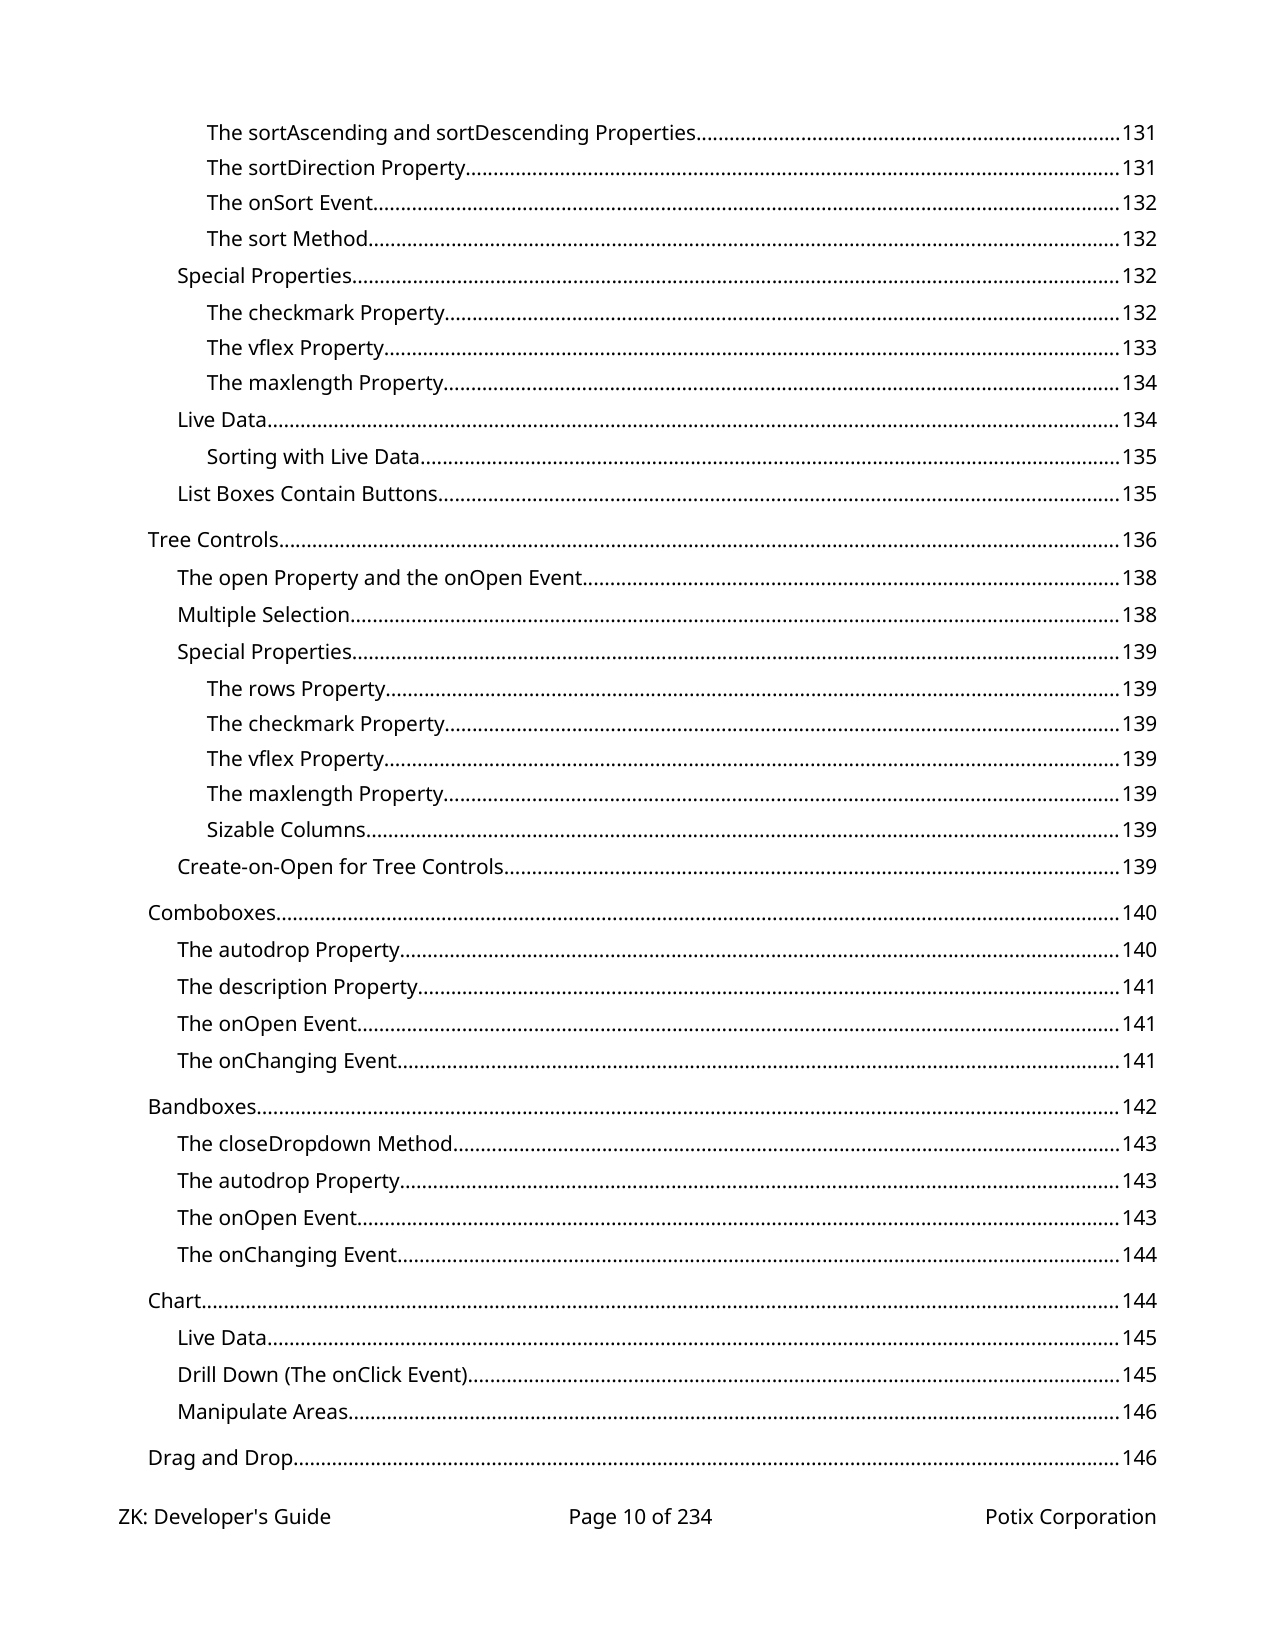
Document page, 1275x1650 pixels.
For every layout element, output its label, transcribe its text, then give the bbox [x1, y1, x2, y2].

text Sizable Columns 139 [207, 815, 1157, 843]
text Special Properties 139 [177, 637, 1157, 665]
text The vflex Property 139 [207, 744, 1157, 772]
text The checkmark Property 132 [207, 298, 1157, 326]
text Manipulate Areas 146 [177, 1397, 1157, 1426]
text The checkmark Property 139 [207, 709, 1157, 737]
text The vflex Property 133 [207, 333, 1157, 361]
text The sortDirection Property 131 [207, 153, 1157, 182]
text Drag and Drop 146 [148, 1443, 1157, 1472]
text Chart 144 [148, 1286, 1157, 1314]
text List Boxes Contain Buttons 135 [177, 479, 1157, 508]
text Comboboxes 140 [148, 898, 1157, 926]
text The description Property 141 [177, 972, 1157, 1000]
text Live Data 145 [177, 1323, 1157, 1352]
text The rows Property 139 [207, 674, 1157, 702]
text Create-on-Open for Tree Controls 139 [177, 852, 1157, 880]
text Multiple Selection 138 [177, 600, 1157, 628]
text The sort Method 132 [207, 224, 1157, 252]
text The closeDropdown Method 143 [177, 1129, 1157, 1157]
text The sortAscending and sortDescending Properties 131 [207, 118, 1157, 146]
text The open Property and the onOpen Event 138 [177, 563, 1157, 591]
text Sorting with Live Data 135 [207, 442, 1157, 471]
text The onChanging Event 144 [177, 1240, 1157, 1268]
text The autodrop Property 143 [177, 1166, 1157, 1194]
text Live Data 134 [177, 405, 1157, 434]
text The maxlength Property 134 [207, 368, 1157, 397]
text The onOpen Event 143 [177, 1203, 1157, 1231]
text The onOpen Event 141 [177, 1009, 1157, 1037]
text The autodrop Property 140 [177, 935, 1157, 963]
text The onChanging Event 141 [177, 1046, 1157, 1074]
text Tree Controls 136 [148, 526, 1157, 554]
text Drill Down (The onClick Event) 145 [177, 1360, 1157, 1389]
text The maxlength Property 139 [207, 779, 1157, 808]
text Special Properties 132 [177, 261, 1157, 289]
text The onSort Event 132 [207, 188, 1157, 217]
text Bandboxes 142 [148, 1092, 1157, 1120]
